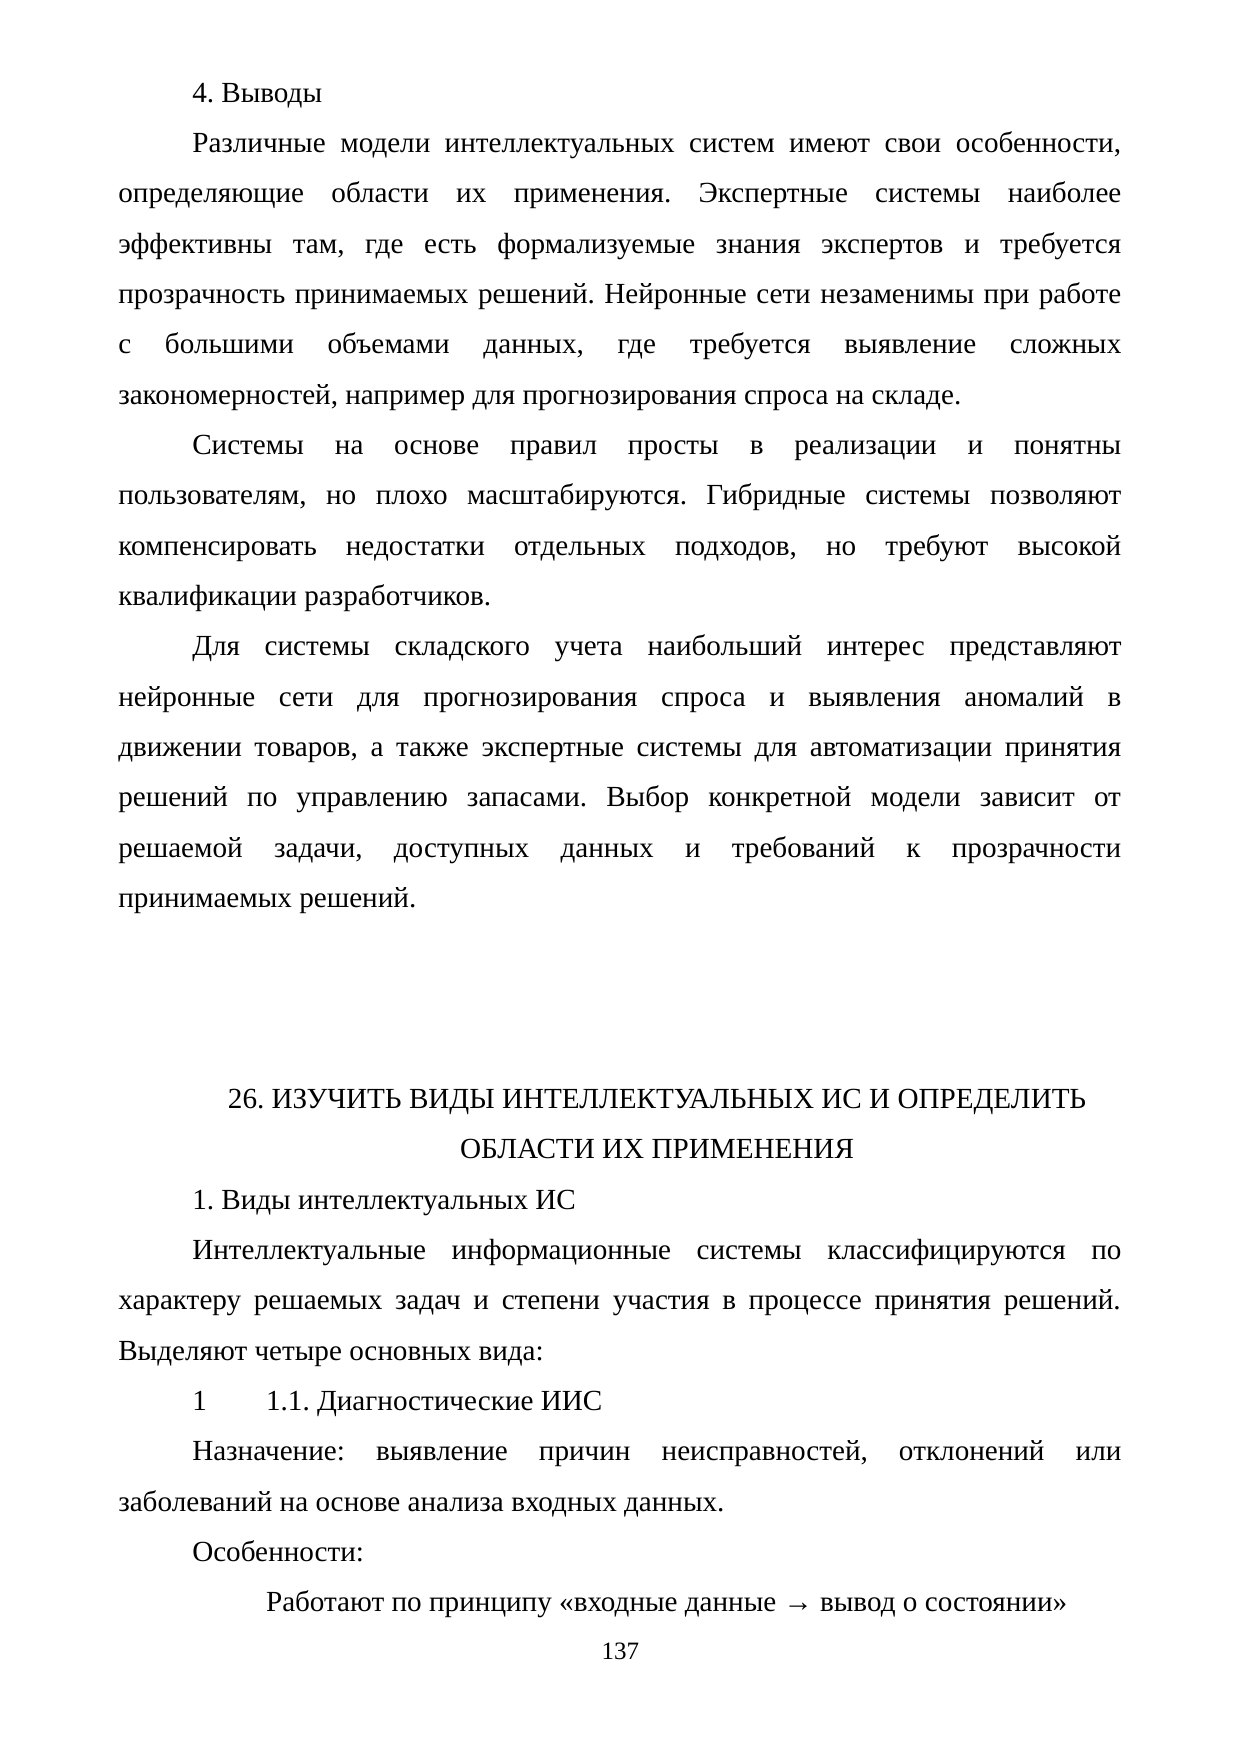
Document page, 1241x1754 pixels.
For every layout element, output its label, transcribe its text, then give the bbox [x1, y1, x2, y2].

subtitle 1. Виды интеллектуальных ИС [118, 1182, 1122, 1215]
list Работают по принципу «входные данные → вывод о состоянии» [118, 1584, 1122, 1618]
subtitle 26. ИЗУЧИТЬ ВИДЫ ИНТЕЛЛЕКТУАЛЬНЫХ ИС И ОПРЕДЕЛИТЬ [118, 1081, 1122, 1115]
text Различные модели интеллектуальных систем имеют свои особенности, определяющие области их применения. Экспертные системы наиболее эффективны там, где есть формализуемые знания экспертов и требуется прозрачность принимаемых решений. Нейронные сети незаменимы при работе с большими объемами данных, где требуется выявление сложных закономерностей, например для прогнозирования спроса на складе. [118, 125, 1122, 410]
text Назначение: выявление причин неисправностей, отклонений или заболеваний на основе анализа входных данных. [118, 1433, 1122, 1517]
text Для системы складского учета наибольший интерес представляют нейронные сети для прогнозирования спроса и выявления аномалий в движении товаров, а также экспертные системы для автоматизации принятия решений по управлению запасами. Выбор конкретной модели зависит от решаемой задачи, доступных данных и требований к прозрачности принимаемых решений. [118, 628, 1122, 913]
subtitle 1.1. Диагностические ИИС [118, 1383, 1122, 1417]
subtitle ОБЛАСТИ ИХ ПРИМЕНЕНИЯ [118, 1132, 1122, 1165]
text 4. Выводы [118, 75, 1122, 108]
text Системы на основе правил просты в реализации и понятны пользователям, но плохо масштабируются. Гибридные системы позволяют компенсировать недостатки отдельных подходов, но требуют высокой квалификации разработчиков. [118, 427, 1122, 612]
text Интеллектуальные информационные системы классифицируются по характеру решаемых задач и степени участия в процессе принятия решений. Выделяют четыре основных вида: [118, 1232, 1122, 1366]
text Особенности: [118, 1534, 1122, 1568]
